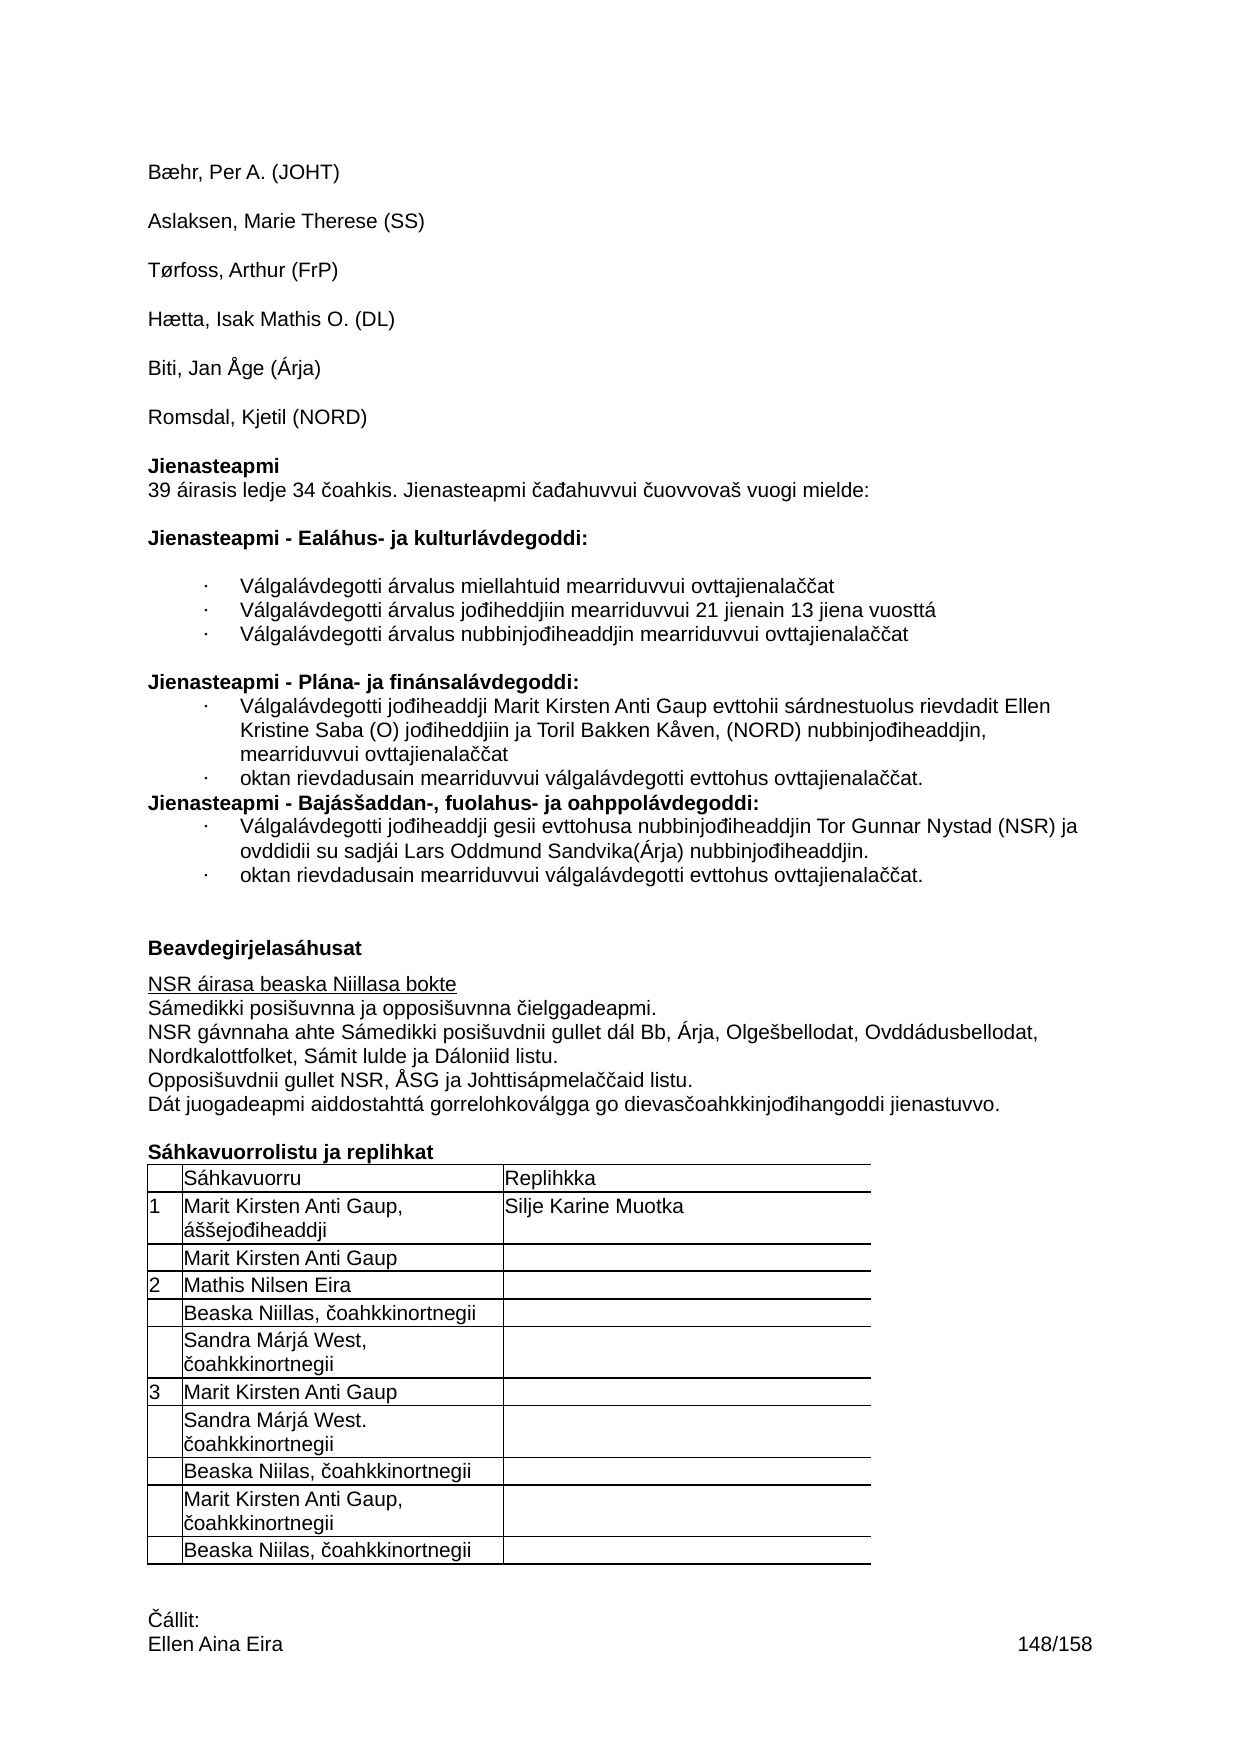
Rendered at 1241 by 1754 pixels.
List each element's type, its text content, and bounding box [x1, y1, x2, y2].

table_cell 3 [148, 1379, 182, 1405]
table_cell 2 [148, 1272, 182, 1298]
table_cell [148, 1458, 182, 1484]
table_cell [504, 1327, 871, 1377]
table_cell Sandra Márjá West. čoahkkinortnegii [183, 1406, 503, 1456]
table_cell Marit Kirsten Anti Gaup, čoahkkinortnegii [183, 1486, 503, 1536]
table_cell Beaska Niilas, čoahkkinortnegii [183, 1458, 503, 1484]
table_cell [148, 1406, 182, 1456]
table_cell [504, 1406, 871, 1456]
table_cell Beaska Niilas, čoahkkinortnegii [183, 1537, 503, 1563]
table_cell [504, 1486, 871, 1536]
table_cell 1 [148, 1193, 182, 1243]
table_cell Marit Kirsten Anti Gaup, áššejođiheaddji [183, 1193, 503, 1243]
table_header Replihkka [504, 1165, 871, 1191]
table_cell [504, 1272, 871, 1298]
table_cell Marit Kirsten Anti Gaup [183, 1379, 503, 1405]
table_header [148, 1165, 182, 1191]
table_cell Silje Karine Muotka [504, 1193, 871, 1243]
table_cell Marit Kirsten Anti Gaup [183, 1245, 503, 1270]
table_cell [148, 1327, 182, 1377]
table_cell [148, 1245, 182, 1270]
table_cell Beaska Niillas, čoahkkinortnegii [183, 1300, 503, 1326]
table_cell [148, 1537, 182, 1563]
table_cell [504, 1300, 871, 1326]
table_cell Sandra Márjá West, čoahkkinortnegii [183, 1327, 503, 1377]
table_cell [504, 1379, 871, 1405]
table_cell [504, 1537, 871, 1563]
table_cell [504, 1458, 871, 1484]
table_header Bæhr, Per A. (JOHT) Aslaksen, Marie Therese (SS) Tørfoss, Arthur (FrP) Hætta, Isak Mathis O. (DL) Biti, Jan Åge (Árja) Romsdal, Kjetil (NORD) Jienasteapmi 39 áirasis ledje 34 čoahkis. Jienasteapmi čađahuvvui čuovvovaš vuogi mielde: Jienasteapmi - Ealáhus- ja kulturlávdegoddi: Válgalávdegotti árvalus miellahtuid mearriduvvui ovttajienalaččat Válgalávdegotti árvalus jođiheddjiin mearriduvvui 21 jienain 13 jiena vuosttá Válgalávdegotti árvalus nubbinjođiheaddjin mearriduvvui ovttajienalaččat Jienasteapmi - Plána- ja finánsalávdegoddi: Válgalávdegotti jođiheaddji Marit Kirsten Anti Gaup evttohii sárdnestuolus rievdadit Ellen Kristine Saba (O) jođiheddjiin ja Toril Bakken Kåven, (NORD) nubbinjođiheaddjin, mearriduvvui ovttajienalaččat oktan rievdadusain mearriduvvui válgalávdegotti evttohus ovttajienalaččat. Jienasteapmi - Bajásšaddan-, fuolahus- ja oahppolávdegoddi: Válgalávdegotti jođiheaddji gesii evttohusa nubbinjođiheaddjin Tor Gunnar Nystad (NSR) ja ovddidii su sadjái Lars Oddmund Sandvika(Árja) nubbinjođiheaddjin. oktan rievdadusain mearriduvvui válgalávdegotti evttohus ovttajienalaččat. Beavdegirjelasáhusat NSR áirasa beaska Niillasa bokte Sámedikki posišuvnna ja opposišuvnna čielggadeapmi. NSR gávnnaha ahte Sámedikki posišuvdnii gullet dál Bb, Árja, Olgešbellodat, Ovddádusbellodat, Nordkalottfolket, Sámit lulde ja Dáloniid listu. Opposišuvdnii gullet NSR, ÅSG ja Johttisápmelaččaid listu. Dát juogadeapmi aiddostahttá gorrelohkoválgga go dievasčoahkkinjođihangoddi jienastuvvo. Sáhkavuorrolistu ja replihkat [136, 148, 1104, 1565]
table_cell [148, 1486, 182, 1536]
table_header Sáhkavuorru [183, 1165, 503, 1191]
table_cell Mathis Nilsen Eira [183, 1272, 503, 1298]
table_cell [504, 1245, 871, 1270]
table_cell [148, 1300, 182, 1326]
